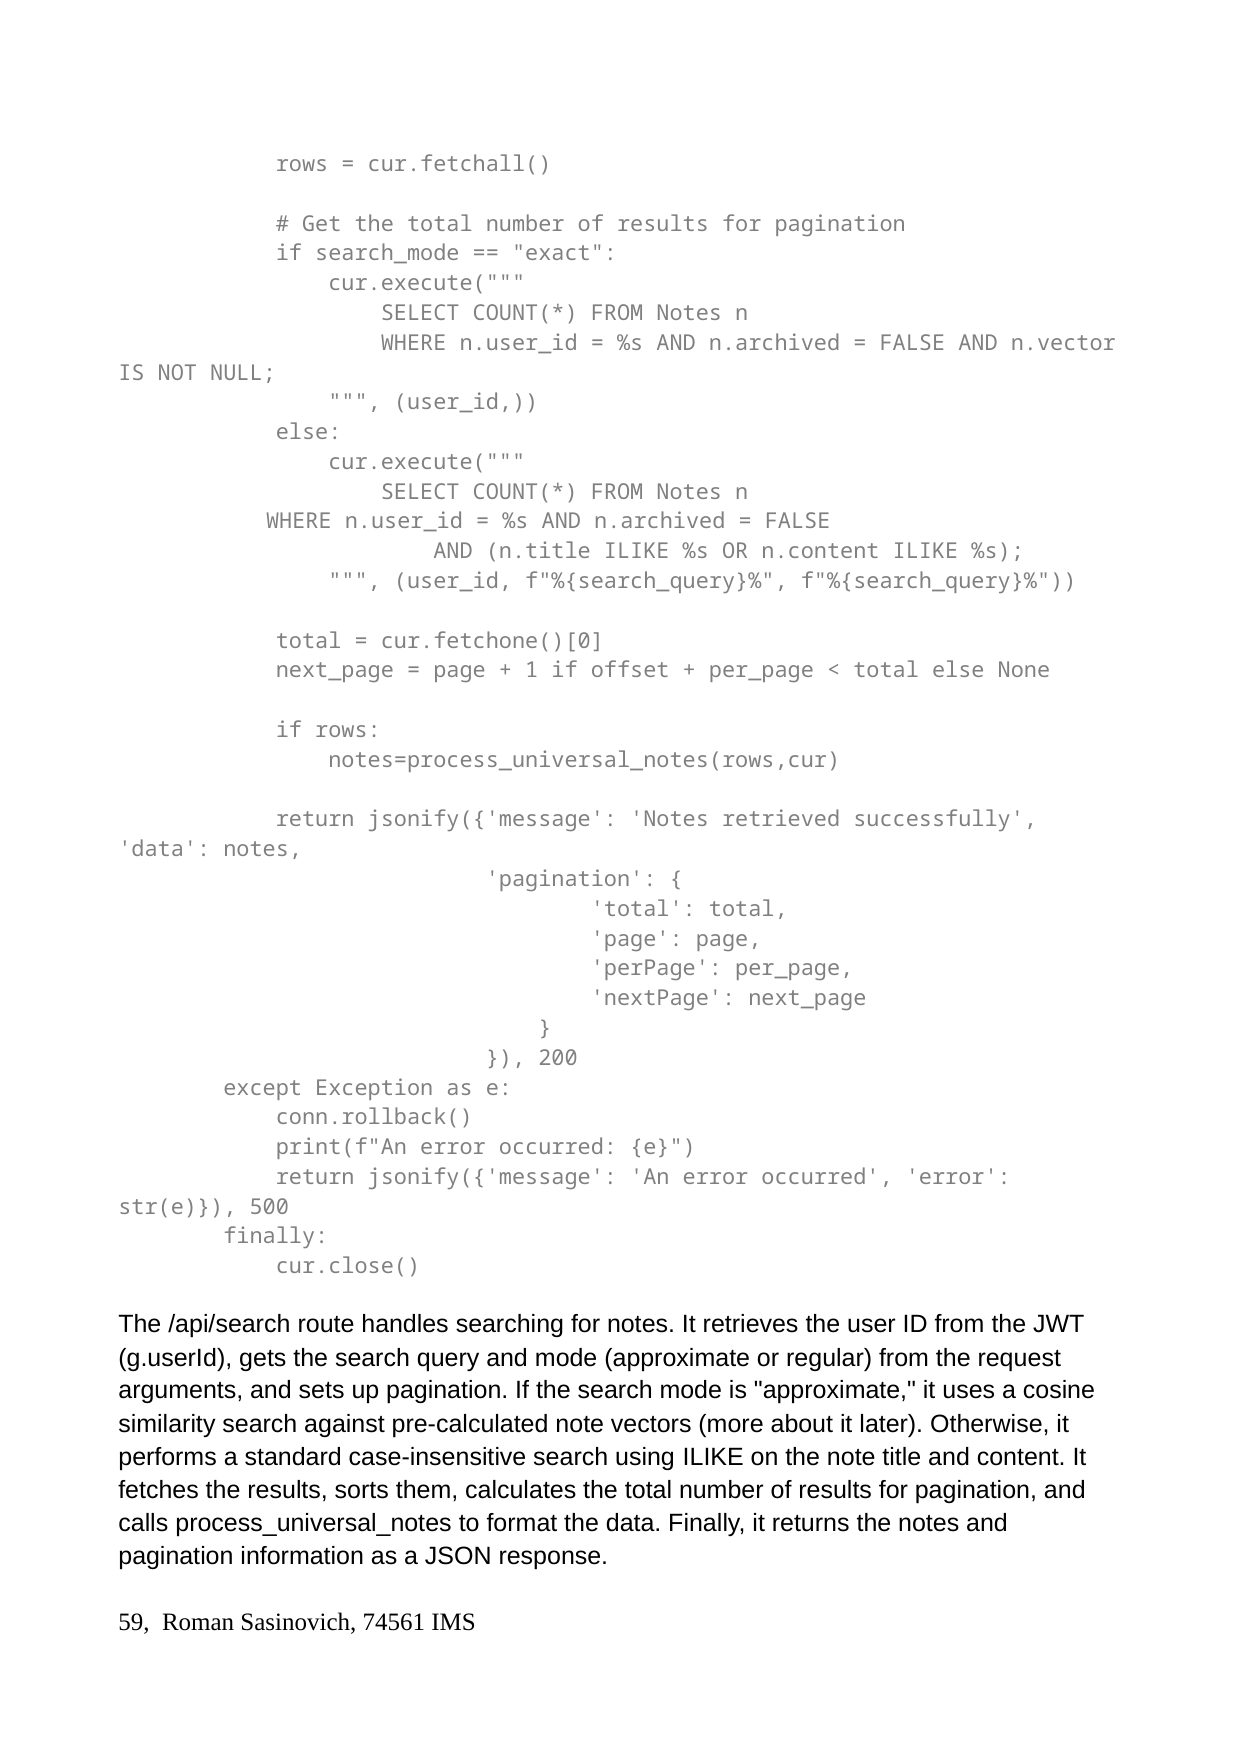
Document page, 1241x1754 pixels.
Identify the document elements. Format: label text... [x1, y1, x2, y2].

text cur.close() [118, 1250, 1122, 1280]
text total = cur.fetchone()[0] [118, 624, 1122, 654]
text 'pagination': { [118, 863, 1122, 893]
text 'nextPage': next_page [118, 982, 1122, 1012]
text return jsonify({'message': 'Notes retrieved successfully', 'data': notes, [118, 803, 1122, 863]
text rows = cur.fetchall() # Get the total number of results for pagination if search_mode == "exact": cur.execute(""" SELECT COUNT(*) FROM Notes n WHERE n.user_id = %s AND n.archived = FALSE AND n.vector IS NOT NULL; """, (user_id,)) else: cur.execute(""" SELECT COUNT(*) FROM Notes n WHERE n.user_id = %s AND n.archived = FALSE [118, 118, 1122, 535]
text }), 200 [118, 1042, 1122, 1071]
text notes=process_universal_notes(rows,cur) [118, 744, 1122, 773]
text 'total': total, [118, 893, 1122, 922]
text AND (n.title ILIKE %s OR n.content ILIKE %s); [118, 535, 1122, 565]
text conn.rollback() [118, 1101, 1122, 1131]
text """, (user_id, f"%{search_query}%", f"%{search_query}%")) [118, 565, 1122, 595]
text print(f"An error occurred: {e}") [118, 1131, 1122, 1161]
text if rows: [118, 714, 1122, 744]
text 'perPage': per_page, [118, 952, 1122, 982]
text return jsonify({'message': 'An error occurred', 'error': str(e)}), 500 [118, 1161, 1122, 1220]
text next_page = page + 1 if offset + per_page < total else None [118, 654, 1122, 684]
text finally: [118, 1220, 1122, 1250]
text 'page': page, [118, 922, 1122, 952]
text } [118, 1012, 1122, 1042]
text The /api/search route handles searching for notes. It retrieves the user ID from the JWT (g.userId), gets the search query and mode (approximate or regular) from the request arguments, and sets up pagination. If the search mode is "approximate," it uses a cosine similarity search against pre-calculated note vectors (more about it later). Otherwise, it performs a standard case-insensitive search using ILIKE on the note title and content. It fetches the results, sorts them, calculates the total number of results for pagination, and calls process_universal_notes to format the data. Finally, it returns the notes and pagination information as a JSON response. [118, 1309, 1122, 1569]
text except Exception as e: [118, 1071, 1122, 1101]
